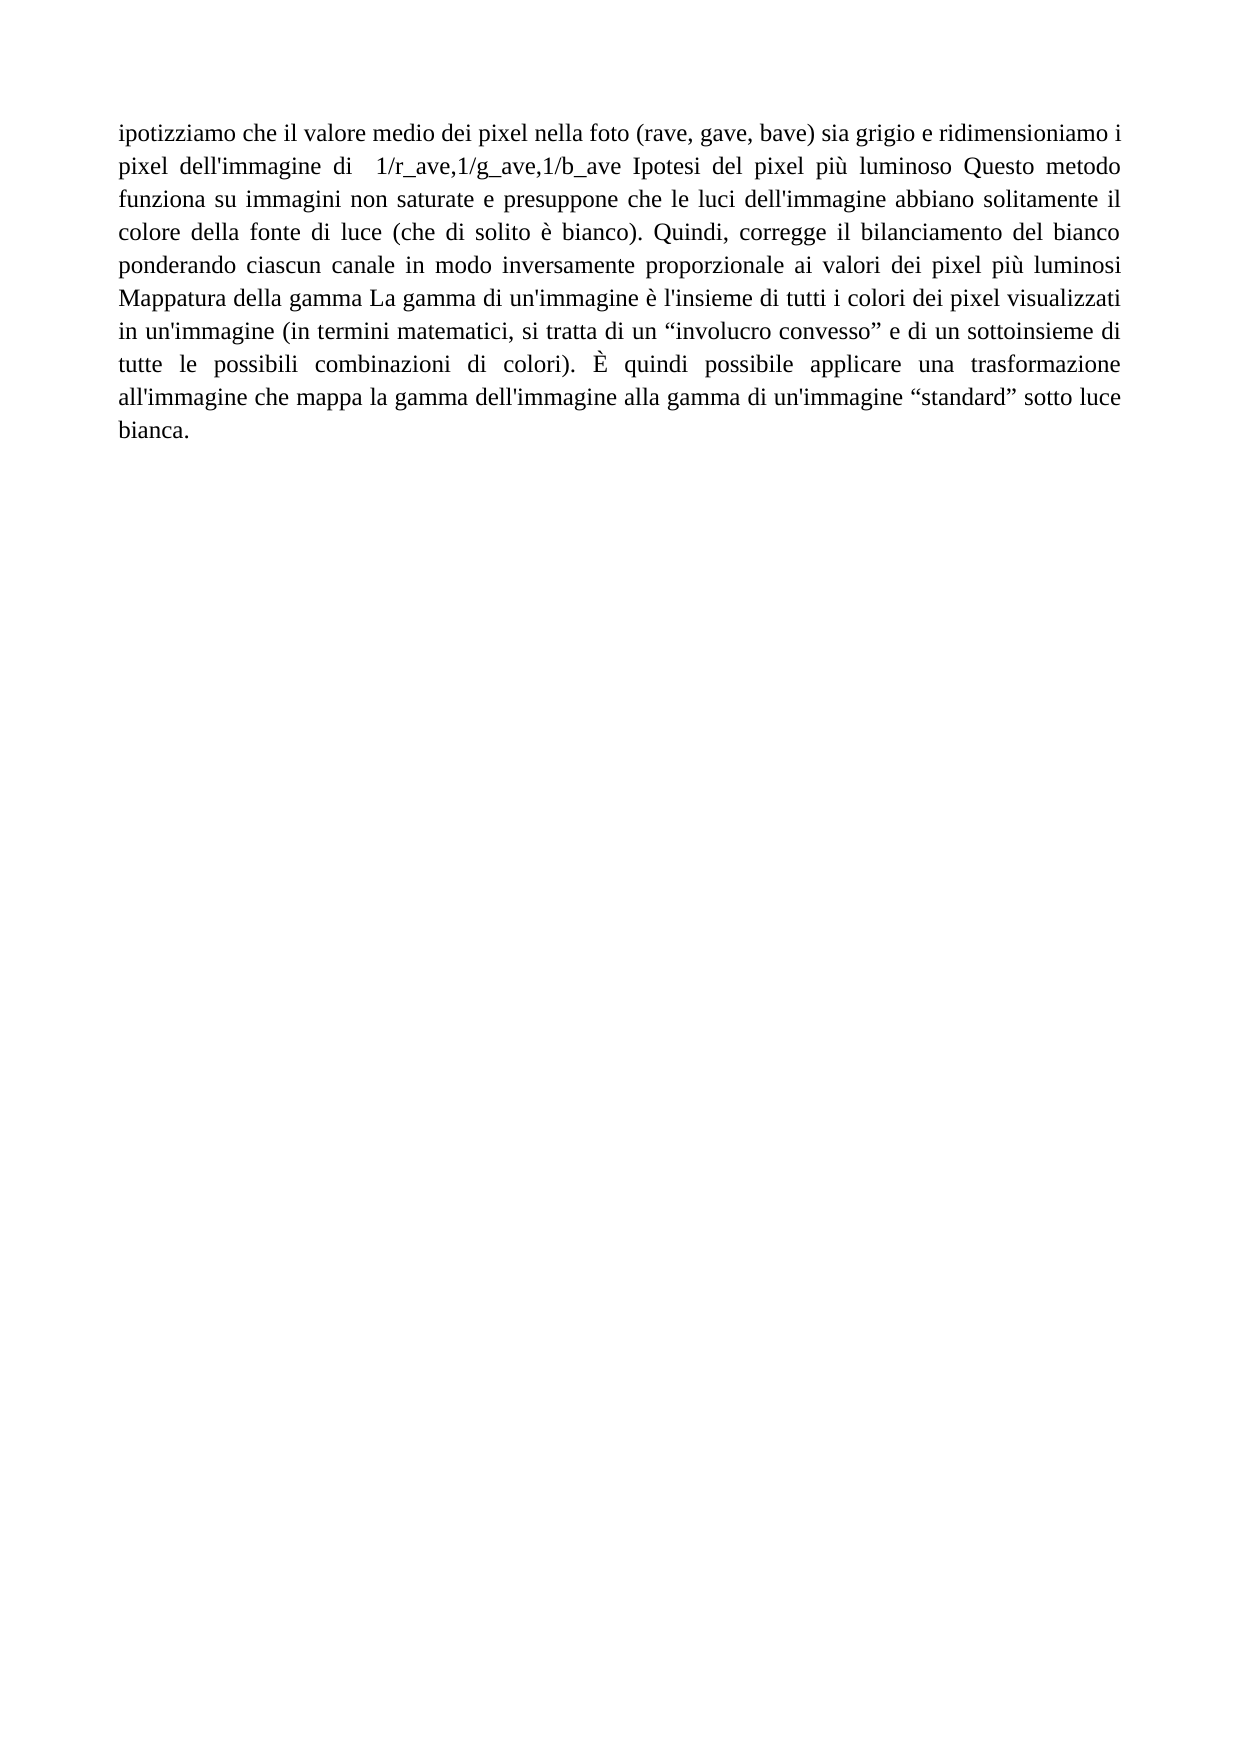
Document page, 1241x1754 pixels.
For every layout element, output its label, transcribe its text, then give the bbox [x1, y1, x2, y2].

text ipotizziamo che il valore medio dei pixel nella foto (rave, gave, bave) sia grigio e ridimensioniamo i pixel dell'immagine di 1/r_ave,1/g_ave,1/b_ave Ipotesi del pixel più luminoso Questo metodo funziona su immagini non saturate e presuppone che le luci dell'immagine abbiano solitamente il colore della fonte di luce (che di solito è bianco). Quindi, corregge il bilanciamento del bianco ponderando ciascun canale in modo inversamente proporzionale ai valori dei pixel più luminosi Mappatura della gamma La gamma di un'immagine è l'insieme di tutti i colori dei pixel visualizzati in un'immagine (in termini matematici, si tratta di un “involucro convesso” e di un sottoinsieme di tutte le possibili combinazioni di colori). È quindi possibile applicare una trasformazione all'immagine che mappa la gamma dell'immagine alla gamma di un'immagine “standard” sotto luce bianca. [118, 118, 1122, 444]
